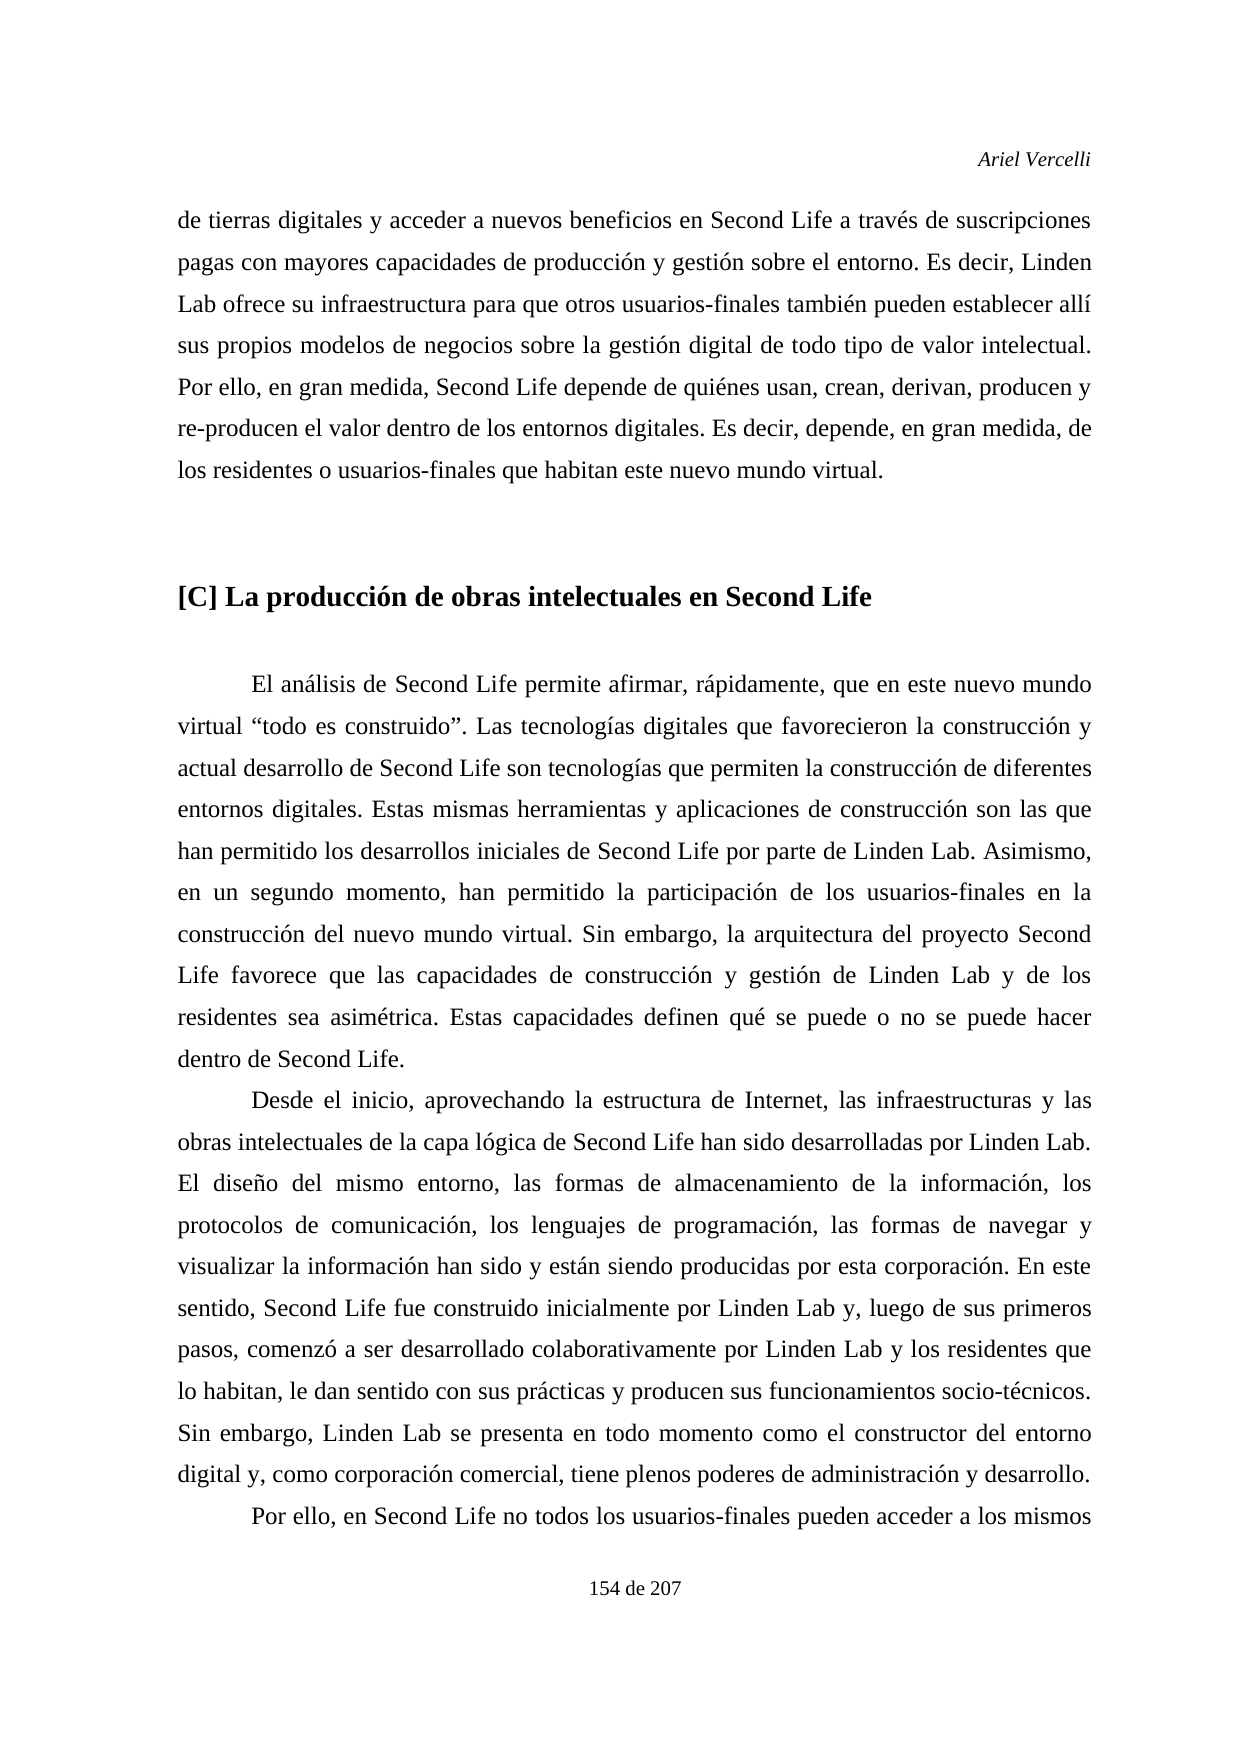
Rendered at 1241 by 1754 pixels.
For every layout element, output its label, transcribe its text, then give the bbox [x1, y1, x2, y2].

text Por ello, en Second Life no todos los usuarios-finales pueden acceder a los mismos [177, 1502, 1093, 1529]
text Desde el inicio, aprovechando la estructura de Internet, las infraestructuras y las obras intelectuales de la capa lógica de Second Life han sido desarrolladas por Linden Lab. El diseño del mismo entorno, las formas de almacenamiento de la información, los protocolos de comunicación, los lenguajes de programación, las formas de navegar y visualizar la información han sido y están siendo producidas por esta corporación. En este sentido, Second Life fue construido inicialmente por Linden Lab y, luego de sus primeros pasos, comenzó a ser desarrollado colaborativamente por Linden Lab y los residentes que lo habitan, le dan sentido con sus prácticas y producen sus funcionamientos socio-técnicos. Sin embargo, Linden Lab se presenta en todo momento como el constructor del entorno digital y, como corporación comercial, tiene plenos poderes de administración y desarrollo. [177, 1086, 1093, 1488]
text de tierras digitales y acceder a nuevos beneficios en Second Life a través de suscripciones pagas con mayores capacidades de producción y gestión sobre el entorno. Es decir, Linden Lab ofrece su infraestructura para que otros usuarios-finales también pueden establecer allí sus propios modelos de negocios sobre la gestión digital de todo tipo de valor intelectual. Por ello, en gran medida, Second Life depende de quiénes usan, crean, derivan, producen y re-producen el valor dentro de los entornos digitales. Es decir, depende, en gran medida, de los residentes o usuarios-finales que habitan este nuevo mundo virtual. [177, 207, 1093, 484]
text [C] La producción de obras intelectuales en Second Life [177, 581, 1093, 613]
text El análisis de Second Life permite afirmar, rápidamente, que en este nuevo mundo virtual “todo es construido”. Las tecnologías digitales que favorecieron la construcción y actual desarrollo de Second Life son tecnologías que permiten la construcción de diferentes entornos digitales. Estas mismas herramientas y aplicaciones de construcción son las que han permitido los desarrollos iniciales de Second Life por parte de Linden Lab. Asimismo, en un segundo momento, han permitido la participación de los usuarios-finales en la construcción del nuevo mundo virtual. Sin embargo, la arquitectura del proyecto Second Life favorece que las capacidades de construcción y gestión de Linden Lab y de los residentes sea asimétrica. Estas capacidades definen qué se puede o no se puede hacer dentro de Second Life. [177, 671, 1093, 1072]
